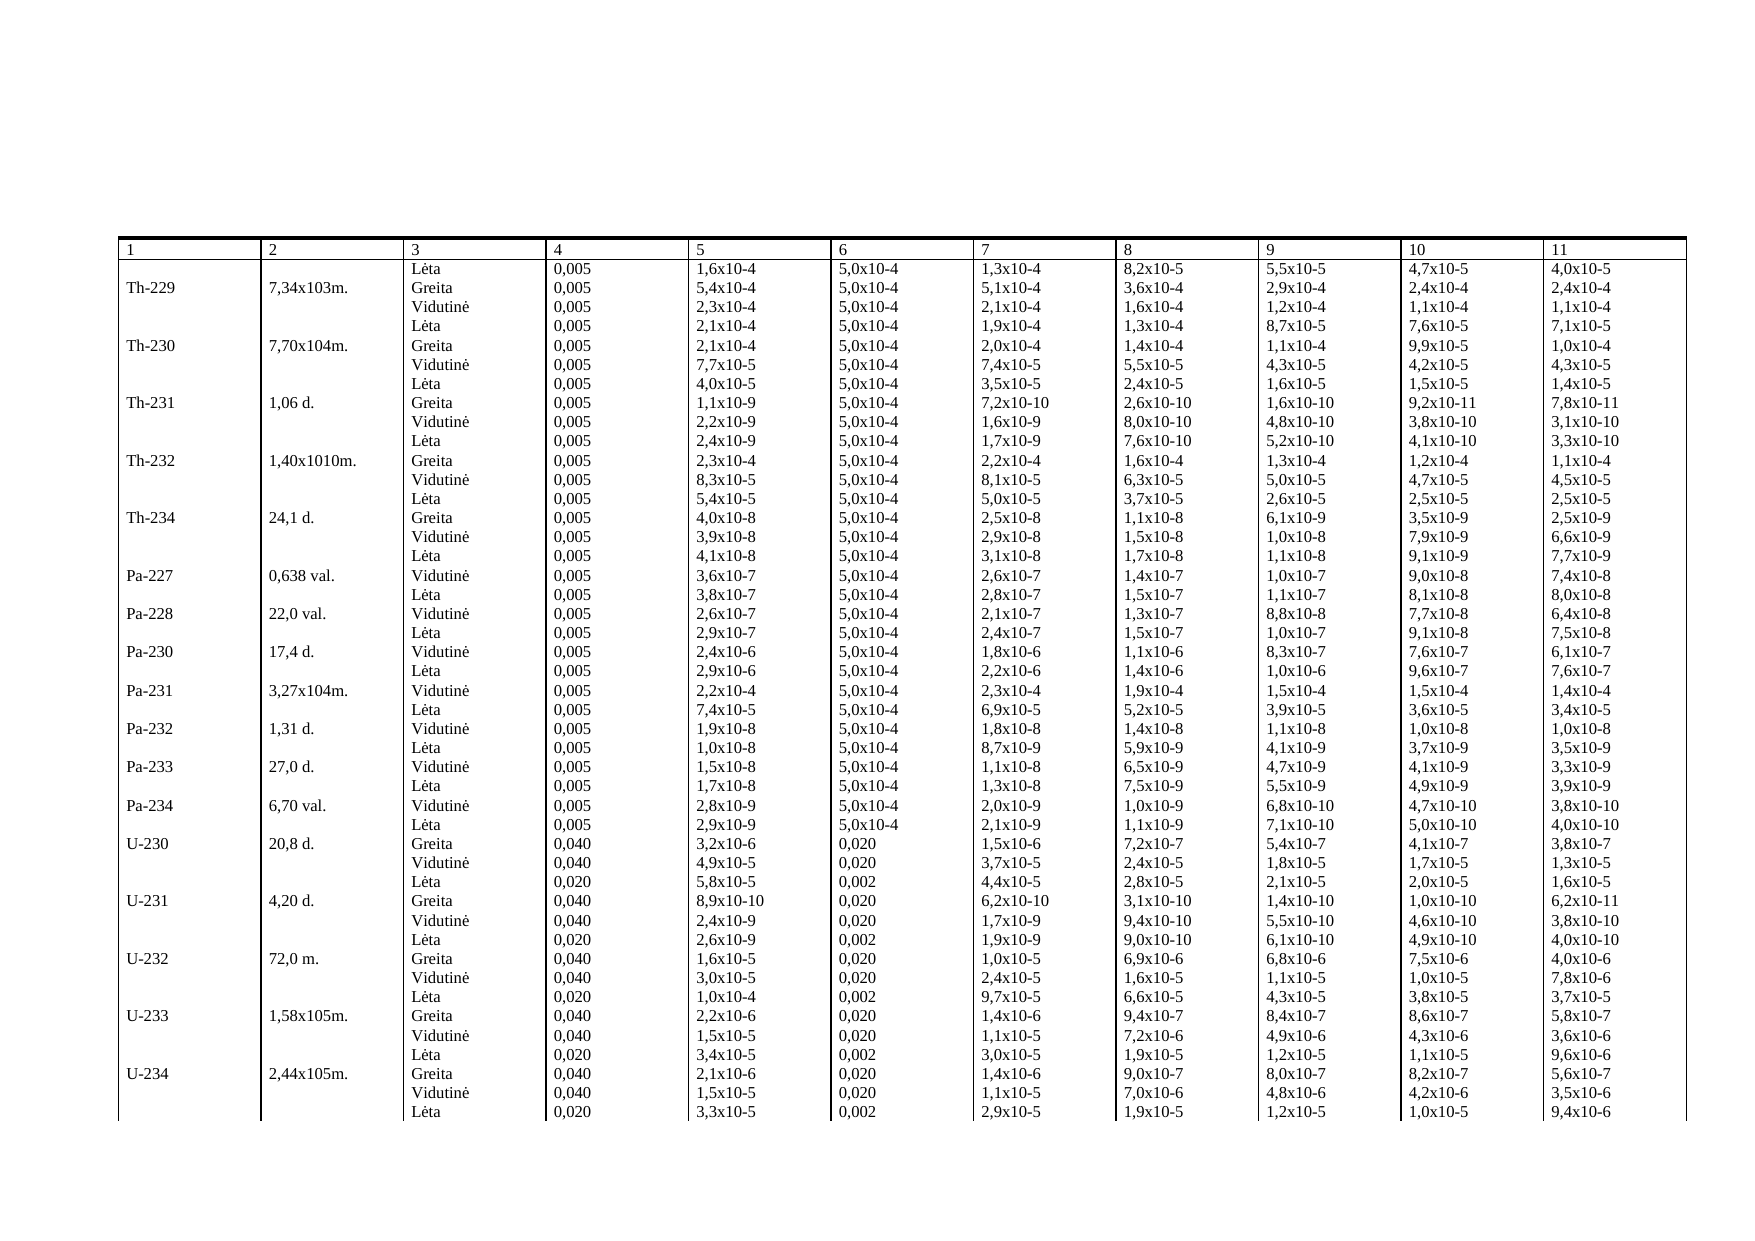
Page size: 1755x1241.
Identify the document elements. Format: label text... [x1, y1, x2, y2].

table_cell 5,5x10-5 [1259, 260, 1400, 278]
table_cell Greita Vidutinė Lėta Greita Vidutinė Lėta Greita Vidutinė Lėta Greita Vidutinė Lėta Greita Vidutinė Lėta Vidutinė Lėta Vidutinė Lėta Vidutinė Lėta Vidutinė Lėta Vidutinė Lėta Vidutinė Lėta Vidutinė Lėta Greita Vidutinė Lėta [404, 278, 545, 891]
table_cell 5,0x10-4 5,0x10-4 5,0x10-4 5,0x10-4 5,0x10-4 5,0x10-4 5,0x10-4 5,0x10-4 5,0x10-4 5,0x10-4 5,0x10-4 5,0x10-4 5,0x10-4 5,0x10-4 5,0x10-4 5,0x10-4 5,0x10-4 5,0x10-4 5,0x10-4 5,0x10-4 5,0x10-4 5,0x10-4 5,0x10-4 5,0x10-4 5,0x10-4 5,0x10-4 5,0x10-4 5,0x10-4 5,0x10-4 0,020 0,020 0,002 [832, 278, 973, 891]
table_cell 8,9x10-10 2,4x10-9 2,6x10-9 1,6x10-5 3,0x10-5 1,0x10-4 2,2x10-6 1,5x10-5 3,4x10-5 2,1x10-6 1,5x10-5 3,3x10-5 [689, 891, 830, 1121]
table_cell 3,6x10-4 1,6x10-4 1,3x10-4 1,4x10-4 5,5x10-5 2,4x10-5 2,6x10-10 8,0x10-10 7,6x10-10 1,6x10-4 6,3x10-5 3,7x10-5 1,1x10-8 1,5x10-8 1,7x10-8 1,4x10-7 1,5x10-7 1,3x10-7 1,5x10-7 1,1x10-6 1,4x10-6 1,9x10-4 5,2x10-5 1,4x10-8 5,9x10-9 6,5x10-9 7,5x10-9 1,0x10-9 1,1x10-9 7,2x10-7 2,4x10-5 2,8x10-5 [1117, 278, 1258, 891]
table_cell [262, 260, 403, 278]
table_header 11 [1544, 240, 1686, 259]
table_cell [119, 260, 260, 278]
table_cell 5,4x10-4 2,3x10-4 2,1x10-4 2,1x10-4 7,7x10-5 4,0x10-5 1,1x10-9 2,2x10-9 2,4x10-9 2,3x10-4 8,3x10-5 5,4x10-5 4,0x10-8 3,9x10-8 4,1x10-8 3,6x10-7 3,8x10-7 2,6x10-7 2,9x10-7 2,4x10-6 2,9x10-6 2,2x10-4 7,4x10-5 1,9x10-8 1,0x10-8 1,5x10-8 1,7x10-8 2,8x10-9 2,9x10-9 3,2x10-6 4,9x10-5 5,8x10-5 [689, 278, 830, 891]
table_header 9 [1259, 240, 1400, 259]
table_header 6 [832, 240, 973, 259]
table_cell 2,9x10-4 1,2x10-4 8,7x10-5 1,1x10-4 4,3x10-5 1,6x10-5 1,6x10-10 4,8x10-10 5,2x10-10 1,3x10-4 5,0x10-5 2,6x10-5 6,1x10-9 1,0x10-8 1,1x10-8 1,0x10-7 1,1x10-7 8,8x10-8 1,0x10-7 8,3x10-7 1,0x10-6 1,5x10-4 3,9x10-5 1,1x10-8 4,1x10-9 4,7x10-9 5,5x10-9 6,8x10-10 7,1x10-10 5,4x10-7 1,8x10-5 2,1x10-5 [1259, 278, 1400, 891]
table_cell 0,020 0,020 0,002 0,020 0,020 0,002 0,020 0,020 0,002 0,020 0,020 0,002 [832, 891, 973, 1121]
table_cell 0,040 0,040 0,020 0,040 0,040 0,020 0,040 0,040 0,020 0,040 0,040 0,020 [547, 891, 688, 1121]
table_cell U-231 U-232 U-233 U-234 [119, 891, 260, 1121]
table_header 10 [1402, 240, 1543, 259]
table_cell 0,005 0,005 0,005 0,005 0,005 0,005 0,005 0,005 0,005 0,005 0,005 0,005 0,005 0,005 0,005 0,005 0,005 0,005 0,005 0,005 0,005 0,005 0,005 0,005 0,005 0,005 0,005 0,005 0,005 0,040 0,040 0,020 [547, 278, 688, 891]
table_cell 1,0x10-10 4,6x10-10 4,9x10-10 7,5x10-6 1,0x10-5 3,8x10-5 8,6x10-7 4,3x10-6 1,1x10-5 8,2x10-7 4,2x10-6 1,0x10-5 [1402, 891, 1543, 1121]
table_header 4 [547, 240, 688, 259]
table_cell 3,1x10-10 9,4x10-10 9,0x10-10 6,9x10-6 1,6x10-5 6,6x10-5 9,4x10-7 7,2x10-6 1,9x10-5 9,0x10-7 7,0x10-6 1,9x10-5 [1117, 891, 1258, 1121]
table_cell 6,2x10-10 1,7x10-9 1,9x10-9 1,0x10-5 2,4x10-5 9,7x10-5 1,4x10-6 1,1x10-5 3,0x10-5 1,4x10-6 1,1x10-5 2,9x10-5 [974, 891, 1115, 1121]
table_header 1 [119, 240, 260, 259]
table_cell 5,1x10-4 2,1x10-4 1,9x10-4 2,0x10-4 7,4x10-5 3,5x10-5 7,2x10-10 1,6x10-9 1,7x10-9 2,2x10-4 8,1x10-5 5,0x10-5 2,5x10-8 2,9x10-8 3,1x10-8 2,6x10-7 2,8x10-7 2,1x10-7 2,4x10-7 1,8x10-6 2,2x10-6 2,3x10-4 6,9x10-5 1,8x10-8 8,7x10-9 1,1x10-8 1,3x10-8 2,0x10-9 2,1x10-9 1,5x10-6 3,7x10-5 4,4x10-5 [974, 278, 1115, 891]
table_cell 2,4x10-4 1,1x10-4 7,1x10-5 1,0x10-4 4,3x10-5 1,4x10-5 7,8x10-11 3,1x10-10 3,3x10-10 1,1x10-4 4,5x10-5 2,5x10-5 2,5x10-9 6,6x10-9 7,7x10-9 7,4x10-8 8,0x10-8 6,4x10-8 7,5x10-8 6,1x10-7 7,6x10-7 1,4x10-4 3,4x10-5 1,0x10-8 3,5x10-9 3,3x10-9 3,9x10-9 3,8x10-10 4,0x10-10 3,8x10-7 1,3x10-5 1,6x10-5 [1544, 278, 1686, 891]
table_header 7 [974, 240, 1115, 259]
table_cell Th-229 Th-230 Th-231 Th-232 Th-234 Pa-227 Pa-228 Pa-230 Pa-231 Pa-232 Pa-233 Pa-234 U-230 [119, 278, 260, 891]
table_cell 1,4x10-10 5,5x10-10 6,1x10-10 6,8x10-6 1,1x10-5 4,3x10-5 8,4x10-7 4,9x10-6 1,2x10-5 8,0x10-7 4,8x10-6 1,2x10-5 [1259, 891, 1400, 1121]
table_cell 1,3x10-4 [974, 260, 1115, 278]
table_cell 4,7x10-5 [1402, 260, 1543, 278]
table_cell 2,4x10-4 1,1x10-4 7,6x10-5 9,9x10-5 4,2x10-5 1,5x10-5 9,2x10-11 3,8x10-10 4,1x10-10 1,2x10-4 4,7x10-5 2,5x10-5 3,5x10-9 7,9x10-9 9,1x10-9 9,0x10-8 8,1x10-8 7,7x10-8 9,1x10-8 7,6x10-7 9,6x10-7 1,5x10-4 3,6x10-5 1,0x10-8 3,7x10-9 4,1x10-9 4,9x10-9 4,7x10-10 5,0x10-10 4,1x10-7 1,7x10-5 2,0x10-5 [1402, 278, 1543, 891]
table_cell Greita Vidutinė Lėta Greita Vidutinė Lėta Greita Vidutinė Lėta Greita Vidutinė Lėta [404, 891, 545, 1121]
table_cell 4,20 d. 72,0 m. 1,58x105m. 2,44x105m. [262, 891, 403, 1121]
table_header 5 [689, 240, 830, 259]
table_cell 4,0x10-5 [1544, 260, 1686, 278]
table_cell 7,34x103m. 7,70x104m. 1,06 d. 1,40x1010m. 24,1 d. 0,638 val. 22,0 val. 17,4 d. 3,27x104m. 1,31 d. 27,0 d. 6,70 val. 20,8 d. [262, 278, 403, 891]
table_header 2 [262, 240, 403, 259]
table_cell 1,6x10-4 [689, 260, 830, 278]
table_header 3 [404, 240, 545, 259]
table_cell 6,2x10-11 3,8x10-10 4,0x10-10 4,0x10-6 7,8x10-6 3,7x10-5 5,8x10-7 3,6x10-6 9,6x10-6 5,6x10-7 3,5x10-6 9,4x10-6 [1544, 891, 1686, 1121]
table_cell 0,005 [547, 260, 688, 278]
table_cell 5,0x10-4 [832, 260, 973, 278]
table_cell 8,2x10-5 [1117, 260, 1258, 278]
table_header 8 [1117, 240, 1258, 259]
table_cell Lėta [404, 260, 545, 278]
